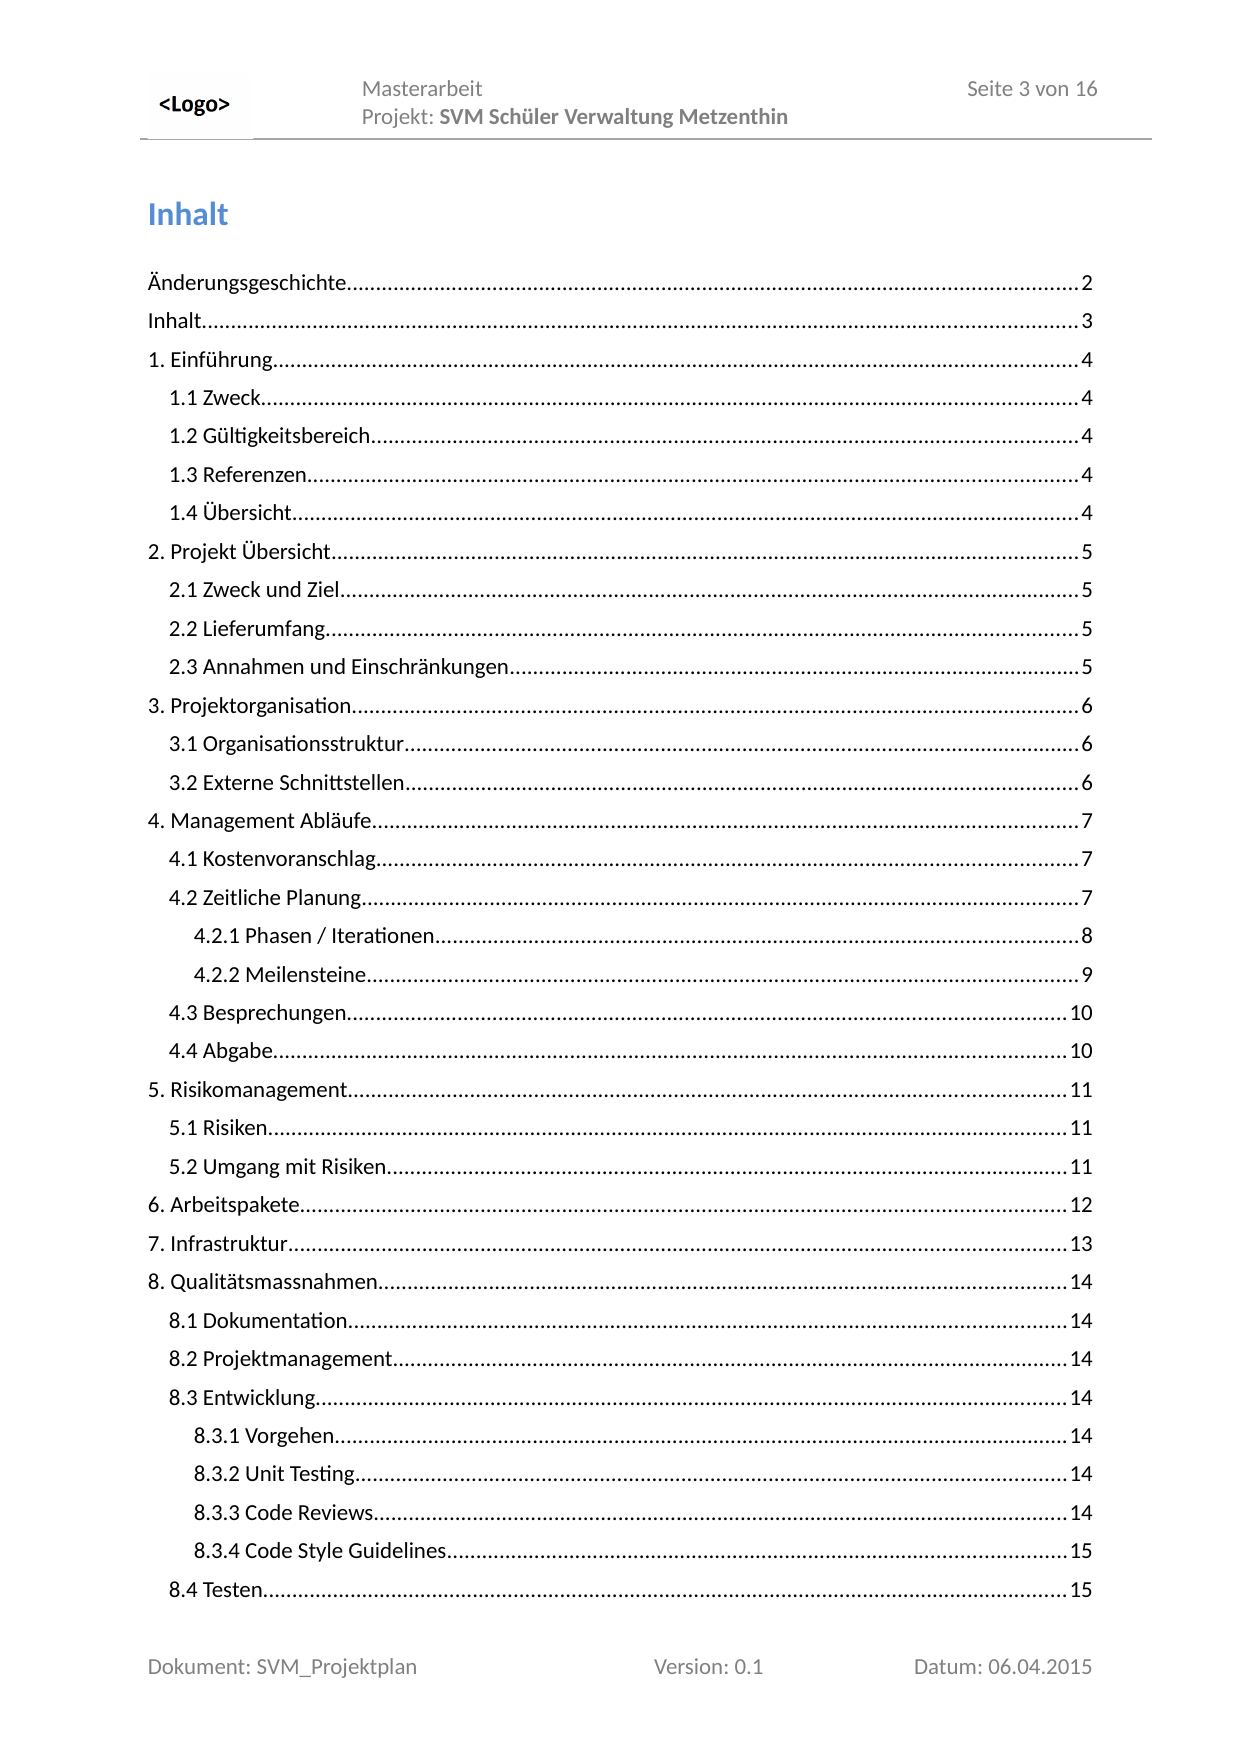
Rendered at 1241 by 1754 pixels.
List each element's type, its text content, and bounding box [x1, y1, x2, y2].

text Änderungsgeschichte 2 [148, 268, 1093, 296]
text 1.4 Übersicht 4 [168, 498, 1093, 527]
text 1.2 Gültigkeitsbereich 4 [168, 422, 1093, 450]
text 5. Risikomanagement 11 [148, 1075, 1093, 1103]
text 4. Management Abläufe 7 [148, 806, 1093, 834]
text 5.2 Umgang mit Risiken 11 [168, 1152, 1093, 1180]
text 1. Einführung 4 [148, 345, 1093, 373]
picture [147, 73, 254, 139]
text 4.2 Zeitliche Planung 7 [168, 883, 1093, 911]
text 3.2 Externe Schnittstellen 6 [168, 768, 1093, 796]
text 3. Projektorganisation 6 [148, 691, 1093, 719]
text 4.1 Kostenvoranschlag 7 [168, 844, 1093, 872]
text 8.2 Projektmanagement 14 [168, 1344, 1093, 1372]
text 8.3.1 Vorgehen 14 [193, 1421, 1093, 1449]
text 1.3 Referenzen 4 [168, 460, 1093, 488]
text 8.3 Entwicklung 14 [168, 1383, 1093, 1411]
subtitle Inhalt [148, 193, 1093, 234]
text 8.3.3 Code Reviews 14 [193, 1498, 1093, 1526]
text 1.1 Zweck 4 [168, 383, 1093, 411]
text Inhalt 3 [148, 306, 1093, 334]
text 2. Projekt Übersicht 5 [148, 537, 1093, 565]
text 8. Qualitätsmassnahmen 14 [148, 1267, 1093, 1295]
text 4.2.2 Meilensteine 9 [193, 960, 1093, 988]
text 4.2.1 Phasen / Iterationen 8 [193, 921, 1093, 949]
text 4.3 Besprechungen 10 [168, 998, 1093, 1026]
text 7. Infrastruktur 13 [148, 1229, 1093, 1257]
text 8.1 Dokumentation 14 [168, 1306, 1093, 1334]
text 5.1 Risiken 11 [168, 1113, 1093, 1142]
text 2.3 Annahmen und Einschränkungen 5 [168, 652, 1093, 680]
text 4.4 Abgabe 10 [168, 1037, 1093, 1065]
text 2.2 Lieferumfang 5 [168, 614, 1093, 642]
text 8.4 Testen 15 [168, 1575, 1093, 1603]
text 8.3.4 Code Style Guidelines 15 [193, 1536, 1093, 1564]
text 2.1 Zweck und Ziel 5 [168, 575, 1093, 603]
text 3.1 Organisationsstruktur 6 [168, 729, 1093, 757]
text 8.3.2 Unit Testing 14 [193, 1459, 1093, 1487]
text 6. Arbeitspakete 12 [148, 1190, 1093, 1218]
